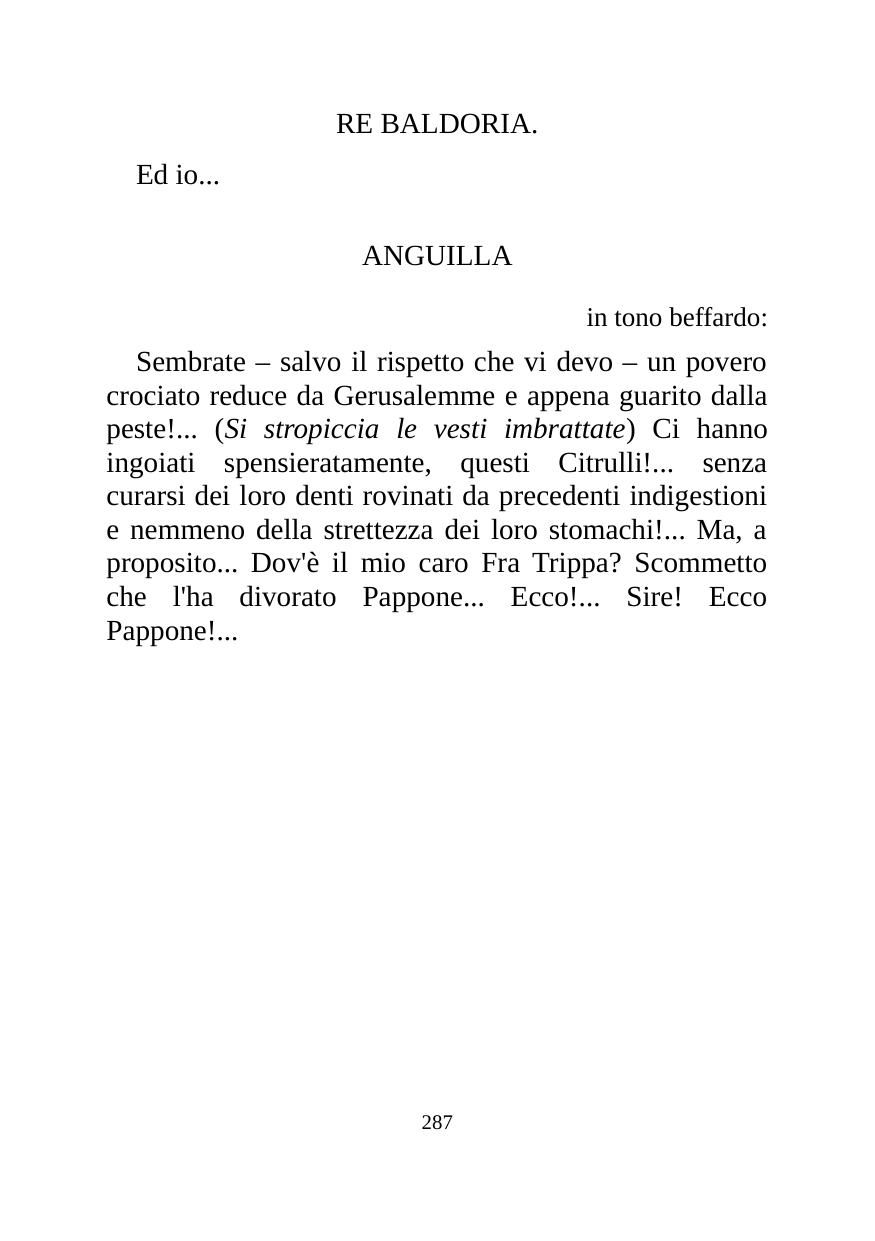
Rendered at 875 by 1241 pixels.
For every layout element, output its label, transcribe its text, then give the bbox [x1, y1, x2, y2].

text in tono beffardo: [402, 301, 768, 332]
text Sembrate – salvo il rispetto che vi devo – un povero crociato reduce da Gerusalemme e appena guarito dalla peste!... (Si stropiccia le vesti imbrattate) Ci hanno ingoiati spensieratamente, questi Citrulli!... senza curarsi dei loro denti rovinati da precedenti indigestioni e nemmeno della strettezza dei loro stomachi!... Ma, a proposito... Dov'è il mio caro Fra Trippa? Scommetto che l'ha divorato Pappone... Ecco!... Sire! Ecco Pappone!... [106, 344, 768, 646]
text ANGUILLA [106, 238, 768, 272]
text Ed io... [106, 157, 768, 191]
text RE BALDORIA. [106, 106, 768, 140]
